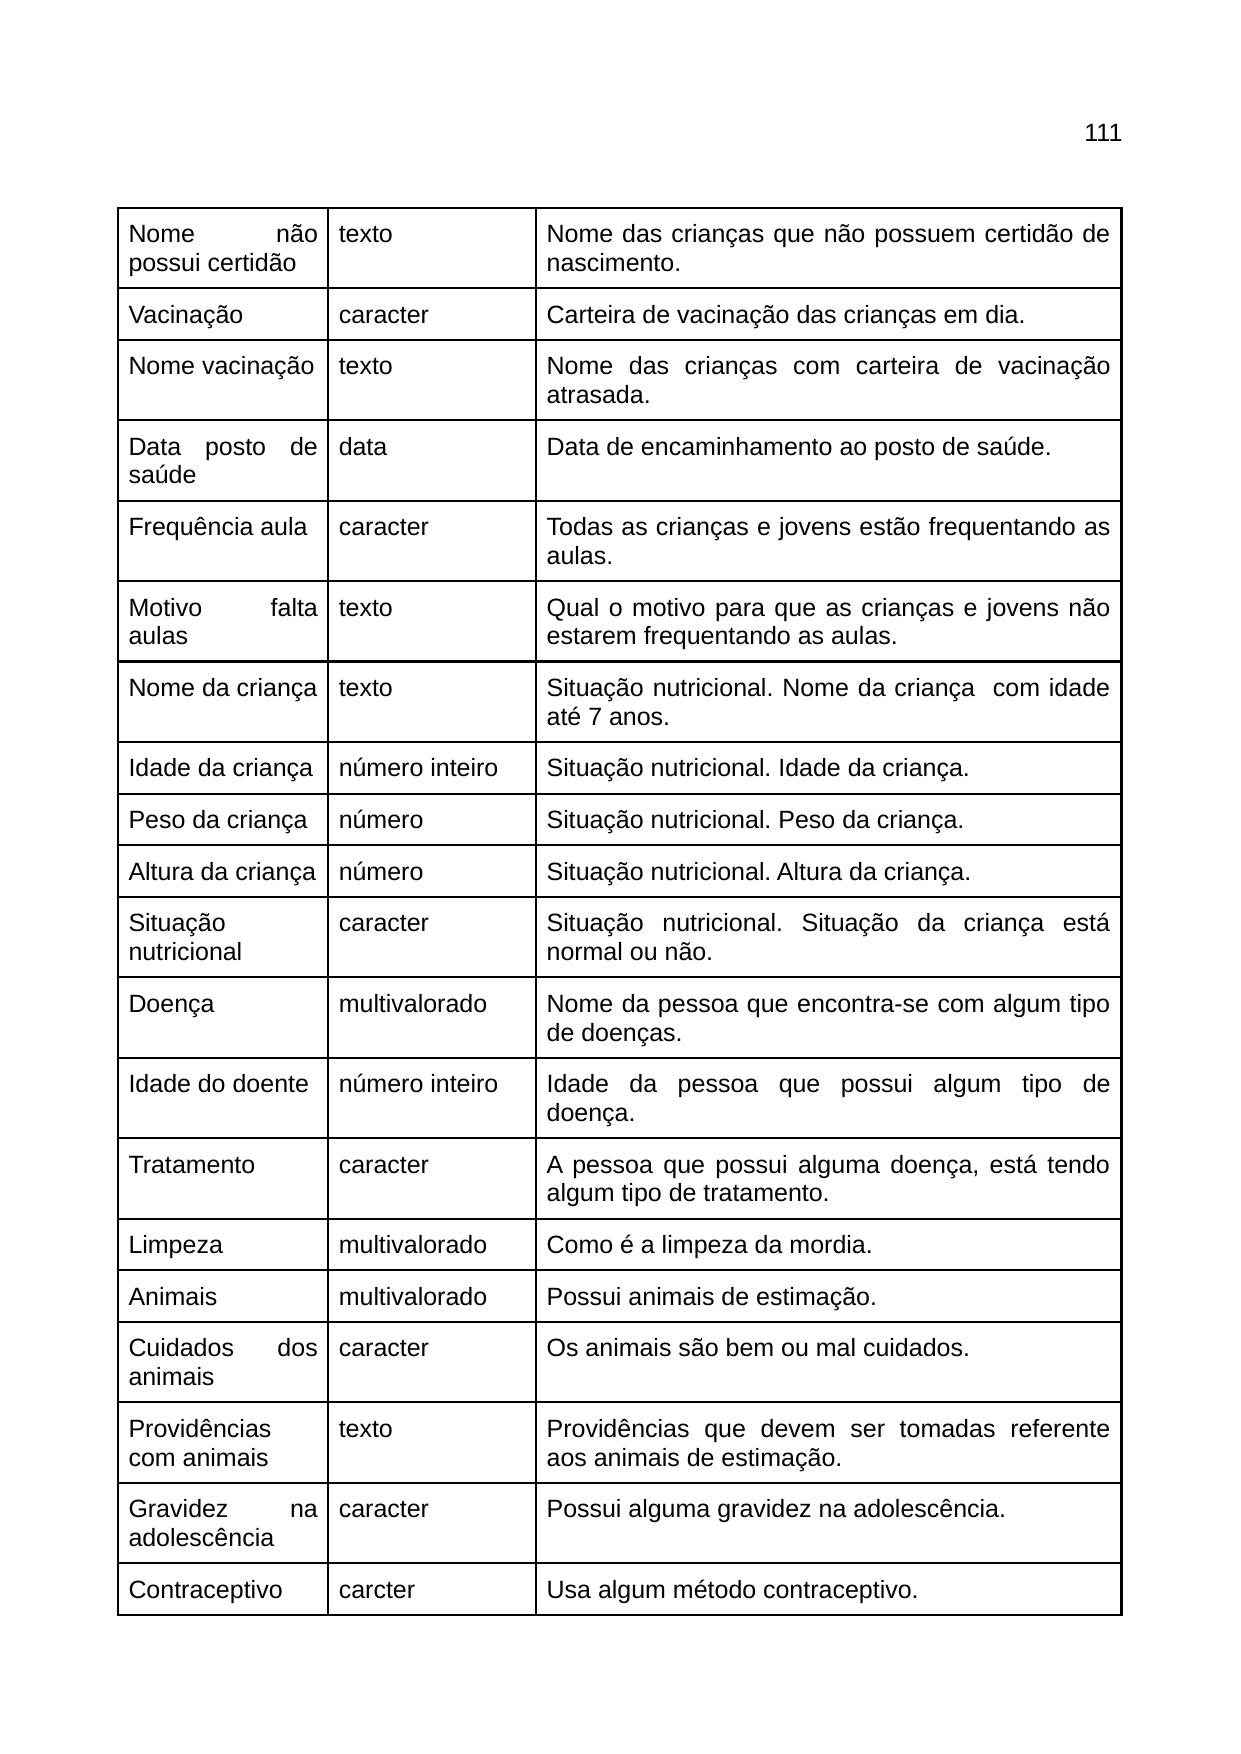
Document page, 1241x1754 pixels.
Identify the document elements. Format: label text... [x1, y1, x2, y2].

table_cell Situação nutricional. Altura da criança. [537, 846, 1120, 896]
table_cell Nome não possui certidão [119, 209, 327, 287]
table_cell Usa algum método contraceptivo. [537, 1564, 1120, 1614]
table_cell Nome vacinação [119, 341, 327, 419]
table_cell Tratamento [119, 1139, 327, 1217]
table_cell Situação nutricional. Situação da criança está normal ou não. [537, 898, 1120, 976]
table_cell Idade da criança [119, 743, 327, 792]
table_cell Situação nutricional [119, 898, 327, 976]
table_cell Situação nutricional. Nome da criança com idade até 7 anos. [537, 663, 1120, 741]
table_cell carcter [329, 1564, 535, 1614]
table_cell número [329, 846, 535, 896]
table_cell multivalorado [329, 1271, 535, 1321]
table_cell multivalorado [329, 978, 535, 1057]
table_cell Providências que devem ser tomadas referente aos animais de estimação. [537, 1403, 1120, 1482]
table_cell Providências com animais [119, 1403, 327, 1482]
table_cell Gravidez na adolescência [119, 1484, 327, 1562]
table_cell texto [329, 341, 535, 419]
table_cell Peso da criança [119, 795, 327, 844]
table_cell Como é a limpeza da mordia. [537, 1220, 1120, 1269]
table_cell Carteira de vacinação das crianças em dia. [537, 289, 1120, 339]
table_cell caracter [329, 898, 535, 976]
table_cell Nome das crianças com carteira de vacinação atrasada. [537, 341, 1120, 419]
table_cell Possui animais de estimação. [537, 1271, 1120, 1321]
table_cell A pessoa que possui alguma doença, está tendo algum tipo de tratamento. [537, 1139, 1120, 1217]
table_cell Possui alguma gravidez na adolescência. [537, 1484, 1120, 1562]
table_cell caracter [329, 502, 535, 580]
table_cell texto [329, 663, 535, 741]
table_cell Cuidados dos animais [119, 1323, 327, 1401]
table_cell texto [329, 582, 535, 660]
table_cell Nome das crianças que não possuem certidão de nascimento. [537, 209, 1120, 287]
table_cell multivalorado [329, 1220, 535, 1269]
table_cell Doença [119, 978, 327, 1057]
table_cell Frequência aula [119, 502, 327, 580]
table_cell número [329, 795, 535, 844]
table_cell caracter [329, 1139, 535, 1217]
table_cell Limpeza [119, 1220, 327, 1269]
table_cell caracter [329, 289, 535, 339]
table_cell texto [329, 209, 535, 287]
table_cell Situação nutricional. Peso da criança. [537, 795, 1120, 844]
table_cell Idade do doente [119, 1059, 327, 1137]
table_cell Data posto de saúde [119, 421, 327, 499]
table_cell Idade da pessoa que possui algum tipo de doença. [537, 1059, 1120, 1137]
table_cell Situação nutricional. Idade da criança. [537, 743, 1120, 792]
table_cell Motivo falta aulas [119, 582, 327, 660]
table_cell data [329, 421, 535, 499]
table_cell Qual o motivo para que as crianças e jovens não estarem frequentando as aulas. [537, 582, 1120, 660]
table_cell Animais [119, 1271, 327, 1321]
table_cell caracter [329, 1323, 535, 1401]
table_cell Vacinação [119, 289, 327, 339]
table_cell número inteiro [329, 743, 535, 792]
table_cell Nome da criança [119, 663, 327, 741]
table_cell número inteiro [329, 1059, 535, 1137]
table_cell Todas as crianças e jovens estão frequentando as aulas. [537, 502, 1120, 580]
table_cell texto [329, 1403, 535, 1482]
table_cell Data de encaminhamento ao posto de saúde. [537, 421, 1120, 499]
table_cell Contraceptivo [119, 1564, 327, 1614]
table_cell caracter [329, 1484, 535, 1562]
table_cell Altura da criança [119, 846, 327, 896]
table_cell Os animais são bem ou mal cuidados. [537, 1323, 1120, 1401]
table_cell Nome da pessoa que encontra-se com algum tipo de doenças. [537, 978, 1120, 1057]
